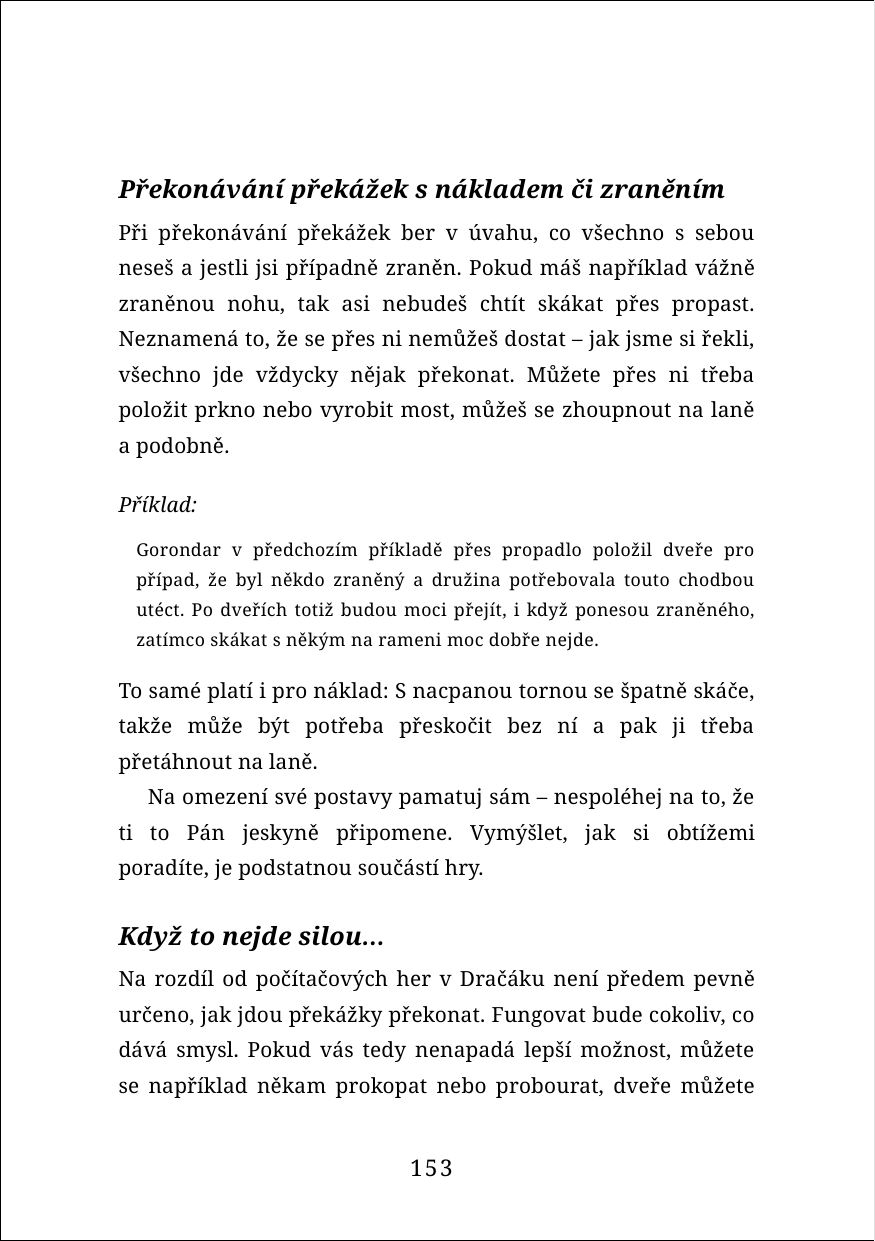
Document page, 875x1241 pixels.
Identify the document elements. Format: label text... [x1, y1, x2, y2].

text To samé platí i pro náklad: S nacpanou tornou se špatně skáče, takže může být potřeba přeskočit bez ní a pak ji třeba přetáhnout na laně. Na omezení své postavy pamatuj sám – nespoléhej na to, že ti to Pán jeskyně připomene. Vymýšlet, jak si obtížemi poradíte, je podstatnou součástí hry. [118, 676, 756, 882]
subtitle Když to nejde silou… [118, 918, 756, 952]
text Při překonávání překážek ber v úvahu, co všechno s sebou neseš a jestli jsi případně zraněn. Pokud máš například vážně zraněnou nohu, tak asi nebudeš chtít skákat přes propast. Neznamená to, že se přes ni nemůžeš dostat – jak jsme si řekli, všechno jde vždycky nějak překonat. Můžete přes ni třeba položit prkno nebo vyrobit most, můžeš se zhoupnout na laně a podobně. [118, 218, 756, 459]
text Příklad: [118, 490, 756, 518]
subtitle Překonávání překážek s nákladem či zraněním [118, 172, 756, 206]
text Gorondar v předchozím příkladě přes propadlo položil dveře pro případ, že byl někdo zraněný a družina potřebovala touto chodbou utéct. Po dveřích totiž budou moci přejít, i když ponesou zraněného, zatímco skákat s někým na rameni moc dobře nejde. [136, 537, 756, 652]
text Na rozdíl od počítačových her v Dračáku není předem pevně určeno, jak jdou překážky překonat. Fungovat bude cokoliv, co dává smysl. Pokud vás tedy nenapadá lepší možnost, můžete se například někam prokopat nebo probourat, dveře můžete [118, 964, 756, 1099]
